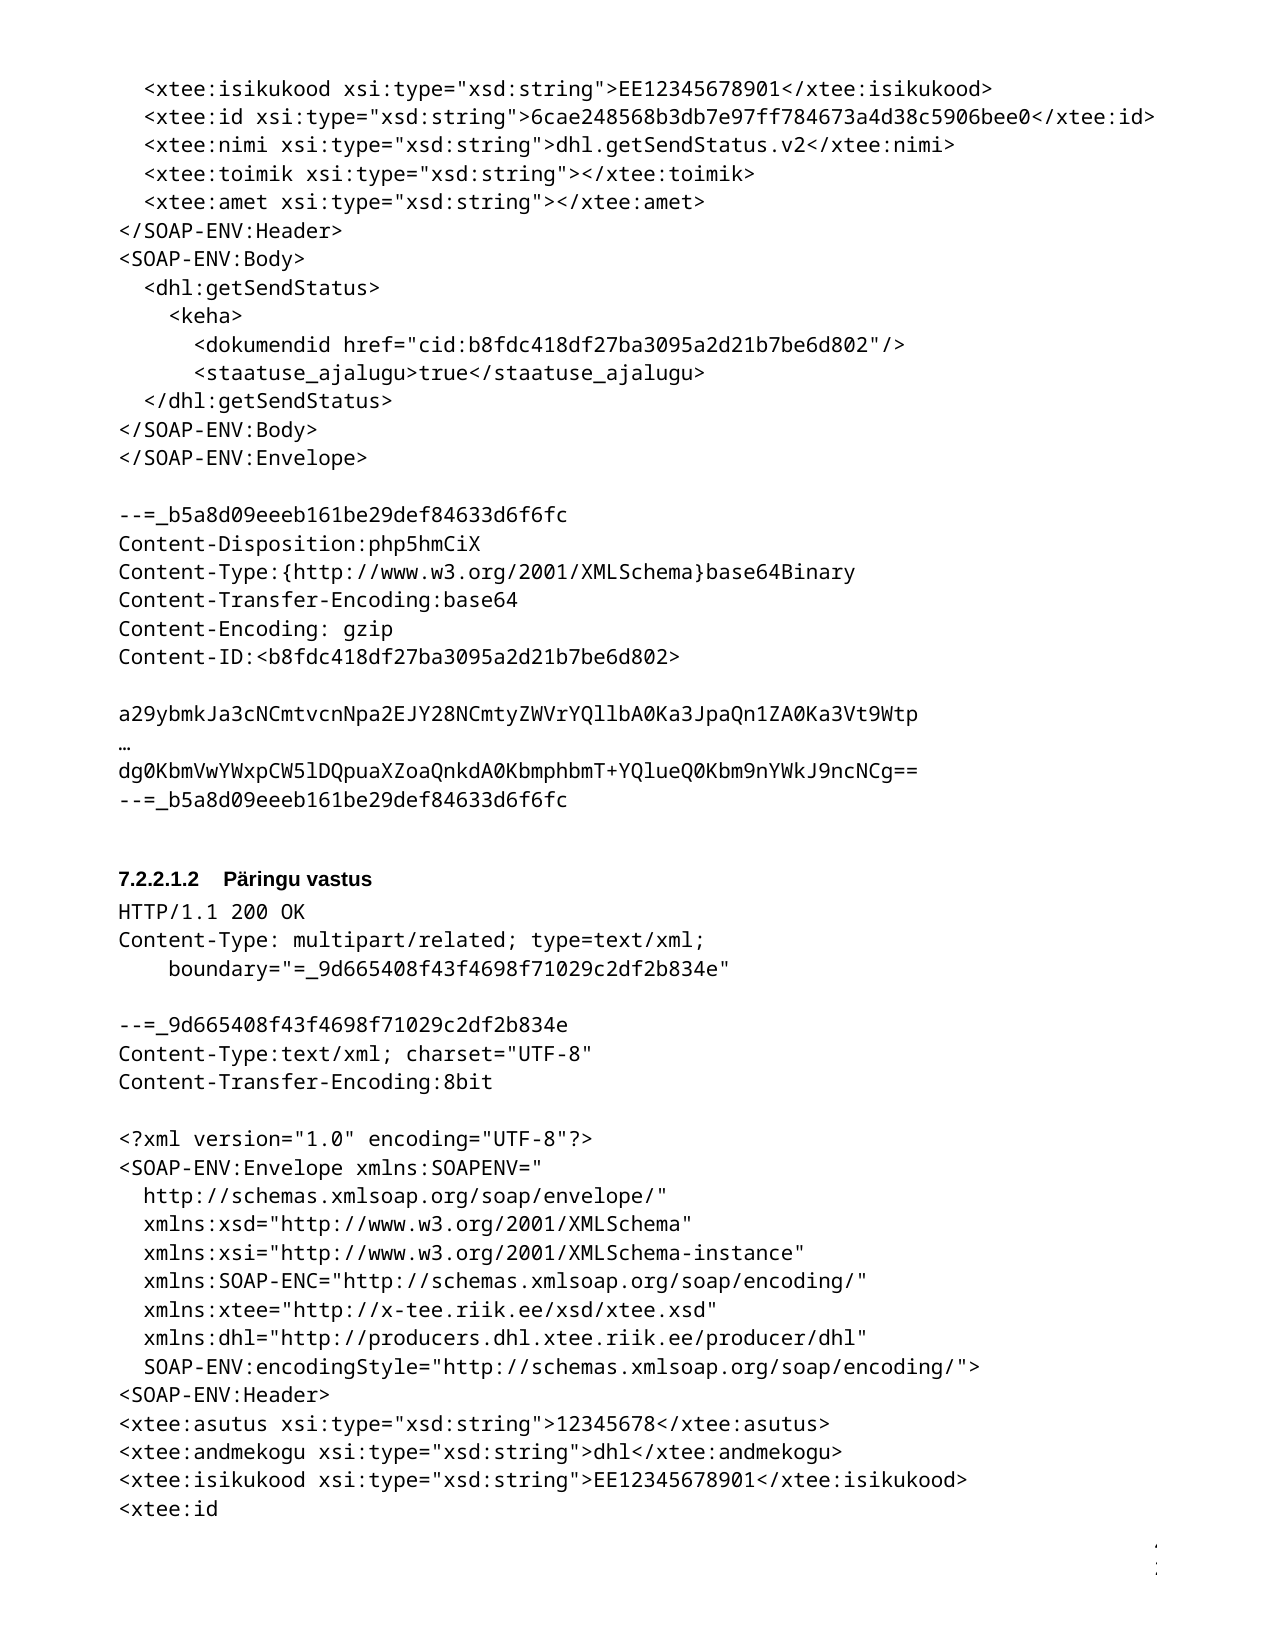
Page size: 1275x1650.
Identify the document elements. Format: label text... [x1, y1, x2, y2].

text --=_b5a8d09eeeb161be29def84633d6f6fc [118, 785, 1157, 813]
text xmlns:xsi="http://www.w3.org/2001/XMLSchema-instance" [118, 1238, 1157, 1266]
text Content-Transfer-Encoding:8bit [118, 1067, 1157, 1096]
text Content-ID:<b8fdc418df27ba3095a2d21b7be6d802> [118, 642, 1157, 671]
text Content-Type:text/xml; charset="UTF-8" [118, 1039, 1157, 1067]
text xmlns:xtee="http://x-tee.riik.ee/xsd/xtee.xsd" [118, 1295, 1157, 1323]
text Content-Transfer-Encoding:base64 [118, 586, 1157, 614]
text xmlns:SOAP-ENC="http://schemas.xmlsoap.org/soap/encoding/" [118, 1266, 1157, 1295]
text <xtee:asutus xsi:type="xsd:string">12345678</xtee:asutus> [118, 1409, 1157, 1437]
text <SOAP-ENV:Body> [118, 244, 1157, 273]
text … [118, 728, 1157, 756]
text dg0KbmVwYWxpCW5lDQpuaXZoaQnkdA0KbmphbmT+YQlueQ0Kbm9nYWkJ9ncNCg== [118, 756, 1157, 785]
text <SOAP-ENV:Envelope xmlns:SOAPENV=" [118, 1153, 1157, 1181]
text <xtee:id xsi:type="xsd:string">6cae248568b3db7e97ff784673a4d38c5906bee0</xtee:id> [118, 102, 1157, 131]
text <xtee:nimi xsi:type="xsd:string">dhl.getSendStatus.v2</xtee:nimi> [118, 131, 1157, 159]
text SOAP-ENV:encodingStyle="http://schemas.xmlsoap.org/soap/encoding/"> [118, 1352, 1157, 1380]
text Content-Type:{http://www.w3.org/2001/XMLSchema}base64Binary [118, 557, 1157, 586]
text <xtee:isikukood xsi:type="xsd:string">EE12345678901</xtee:isikukood> [118, 74, 1157, 102]
text a29ybmkJa3cNCmtvcnNpa2EJY28NCmtyZWVrYQllbA0Ka3JpaQn1ZA0Ka3Vt9Wtp [118, 699, 1157, 728]
text <SOAP-ENV:Header> [118, 1380, 1157, 1409]
text <xtee:andmekogu xsi:type="xsd:string">dhl</xtee:andmekogu> [118, 1437, 1157, 1466]
text <dhl:getSendStatus> [118, 273, 1157, 301]
text </dhl:getSendStatus> [118, 387, 1157, 415]
text Content-Encoding: gzip [118, 614, 1157, 642]
text </SOAP-ENV:Envelope> [118, 443, 1157, 472]
text <xtee:isikukood xsi:type="xsd:string">EE12345678901</xtee:isikukood> [118, 1466, 1157, 1494]
text <xtee:id [118, 1494, 1157, 1522]
text </SOAP-ENV:Header> [118, 216, 1157, 244]
text --=_b5a8d09eeeb161be29def84633d6f6fc [118, 500, 1157, 529]
text boundary="=_9d665408f43f4698f71029c2df2b834e" [118, 954, 1157, 982]
text </SOAP-ENV:Body> [118, 415, 1157, 443]
text <xtee:amet xsi:type="xsd:string"></xtee:amet> [118, 187, 1157, 216]
text <xtee:toimik xsi:type="xsd:string"></xtee:toimik> [118, 159, 1157, 187]
text Content-Type: multipart/related; type=text/xml; [118, 925, 1157, 954]
text <?xml version="1.0" encoding="UTF-8"?> [118, 1124, 1157, 1153]
text <keha> [118, 301, 1157, 330]
text http://schemas.xmlsoap.org/soap/envelope/" [118, 1181, 1157, 1209]
text xmlns:dhl="http://producers.dhl.xtee.riik.ee/producer/dhl" [118, 1323, 1157, 1352]
text Content-Disposition:php5hmCiX [118, 529, 1157, 557]
text <staatuse_ajalugu>true</staatuse_ajalugu> [118, 358, 1157, 387]
text HTTP/1.1 200 OK [118, 897, 1157, 925]
subtitle Päringu vastus [118, 867, 1157, 891]
text xmlns:xsd="http://www.w3.org/2001/XMLSchema" [118, 1209, 1157, 1238]
text <dokumendid href="cid:b8fdc418df27ba3095a2d21b7be6d802"/> [118, 330, 1157, 358]
text --=_9d665408f43f4698f71029c2df2b834e [118, 1011, 1157, 1039]
